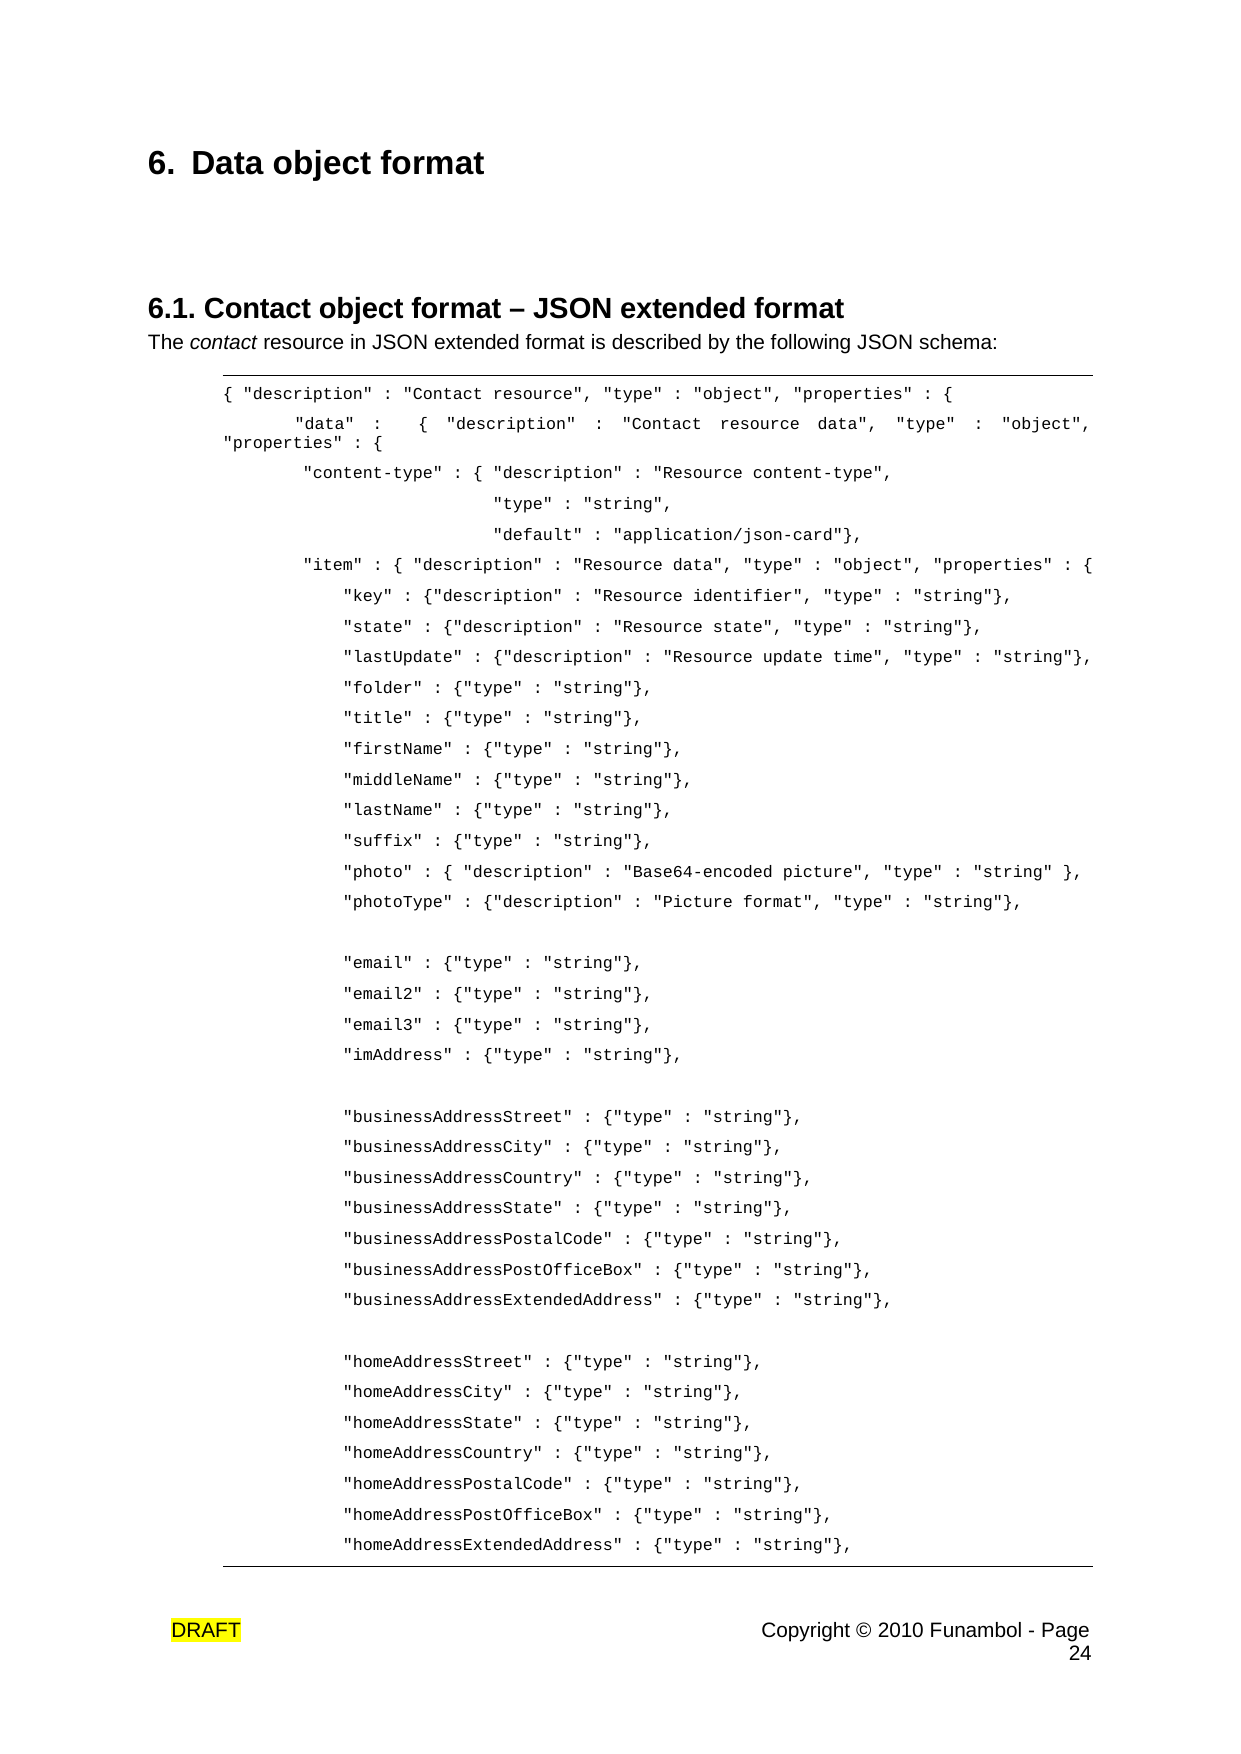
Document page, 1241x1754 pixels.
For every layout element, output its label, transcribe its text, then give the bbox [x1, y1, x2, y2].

text "title" : {"type" : "string"}, [223, 700, 1093, 729]
text "middleName" : {"type" : "string"}, [223, 761, 1093, 790]
text "businessAddressCity" : {"type" : "string"}, [223, 1128, 1093, 1158]
subtitle Contact object format – JSON extended format [148, 292, 1093, 324]
text "email3" : {"type" : "string"}, [223, 1006, 1093, 1035]
text "businessAddressState" : {"type" : "string"}, [223, 1190, 1093, 1219]
text "homeAddressPostalCode" : {"type" : "string"}, [223, 1465, 1093, 1494]
text "default" : "application/json-card"}, [223, 516, 1093, 545]
text "homeAddressState" : {"type" : "string"}, [223, 1404, 1093, 1433]
text "homeAddressCity" : {"type" : "string"}, [223, 1373, 1093, 1403]
text "homeAddressExtendedAddress" : {"type" : "string"}, [223, 1527, 1093, 1566]
text "businessAddressCountry" : {"type" : "string"}, [223, 1159, 1093, 1188]
text "suffix" : {"type" : "string"}, [223, 822, 1093, 851]
text "businessAddressStreet" : {"type" : "string"}, [223, 1098, 1093, 1127]
text "homeAddressPostOfficeBox" : {"type" : "string"}, [223, 1496, 1093, 1525]
text "photoType" : {"description" : "Picture format", "type" : "string"}, [223, 883, 1093, 913]
text "item" : { "description" : "Resource data", "type" : "object", "properties" : { [223, 547, 1093, 576]
text The contact resource in JSON extended format is described by the following JSON schema: [148, 330, 1093, 354]
text "email2" : {"type" : "string"}, [223, 975, 1093, 1004]
text "lastUpdate" : {"description" : "Resource update time", "type" : "string"}, [223, 638, 1093, 668]
text "businessAddressExtendedAddress" : {"type" : "string"}, [223, 1282, 1093, 1311]
text "type" : "string", [223, 485, 1093, 514]
text "data" : { "description" : "Contact resource data", "type" : "object", "properties" : { [223, 406, 1093, 453]
text "homeAddressStreet" : {"type" : "string"}, [223, 1343, 1093, 1372]
subtitle Data object format [148, 144, 1093, 181]
text "content-type" : { "description" : "Resource content-type", [223, 455, 1093, 484]
text "folder" : {"type" : "string"}, [223, 669, 1093, 698]
text "photo" : { "description" : "Base64-encoded picture", "type" : "string" }, [223, 853, 1093, 882]
text "key" : {"description" : "Resource identifier", "type" : "string"}, [223, 577, 1093, 606]
text "businessAddressPostalCode" : {"type" : "string"}, [223, 1220, 1093, 1249]
text "firstName" : {"type" : "string"}, [223, 730, 1093, 759]
text "imAddress" : {"type" : "string"}, [223, 1037, 1093, 1066]
text { "description" : "Contact resource", "type" : "object", "properties" : { [223, 376, 1093, 404]
text "email" : {"type" : "string"}, [223, 945, 1093, 974]
text "businessAddressPostOfficeBox" : {"type" : "string"}, [223, 1251, 1093, 1280]
text "state" : {"description" : "Resource state", "type" : "string"}, [223, 608, 1093, 637]
text "homeAddressCountry" : {"type" : "string"}, [223, 1435, 1093, 1464]
text "lastName" : {"type" : "string"}, [223, 792, 1093, 821]
